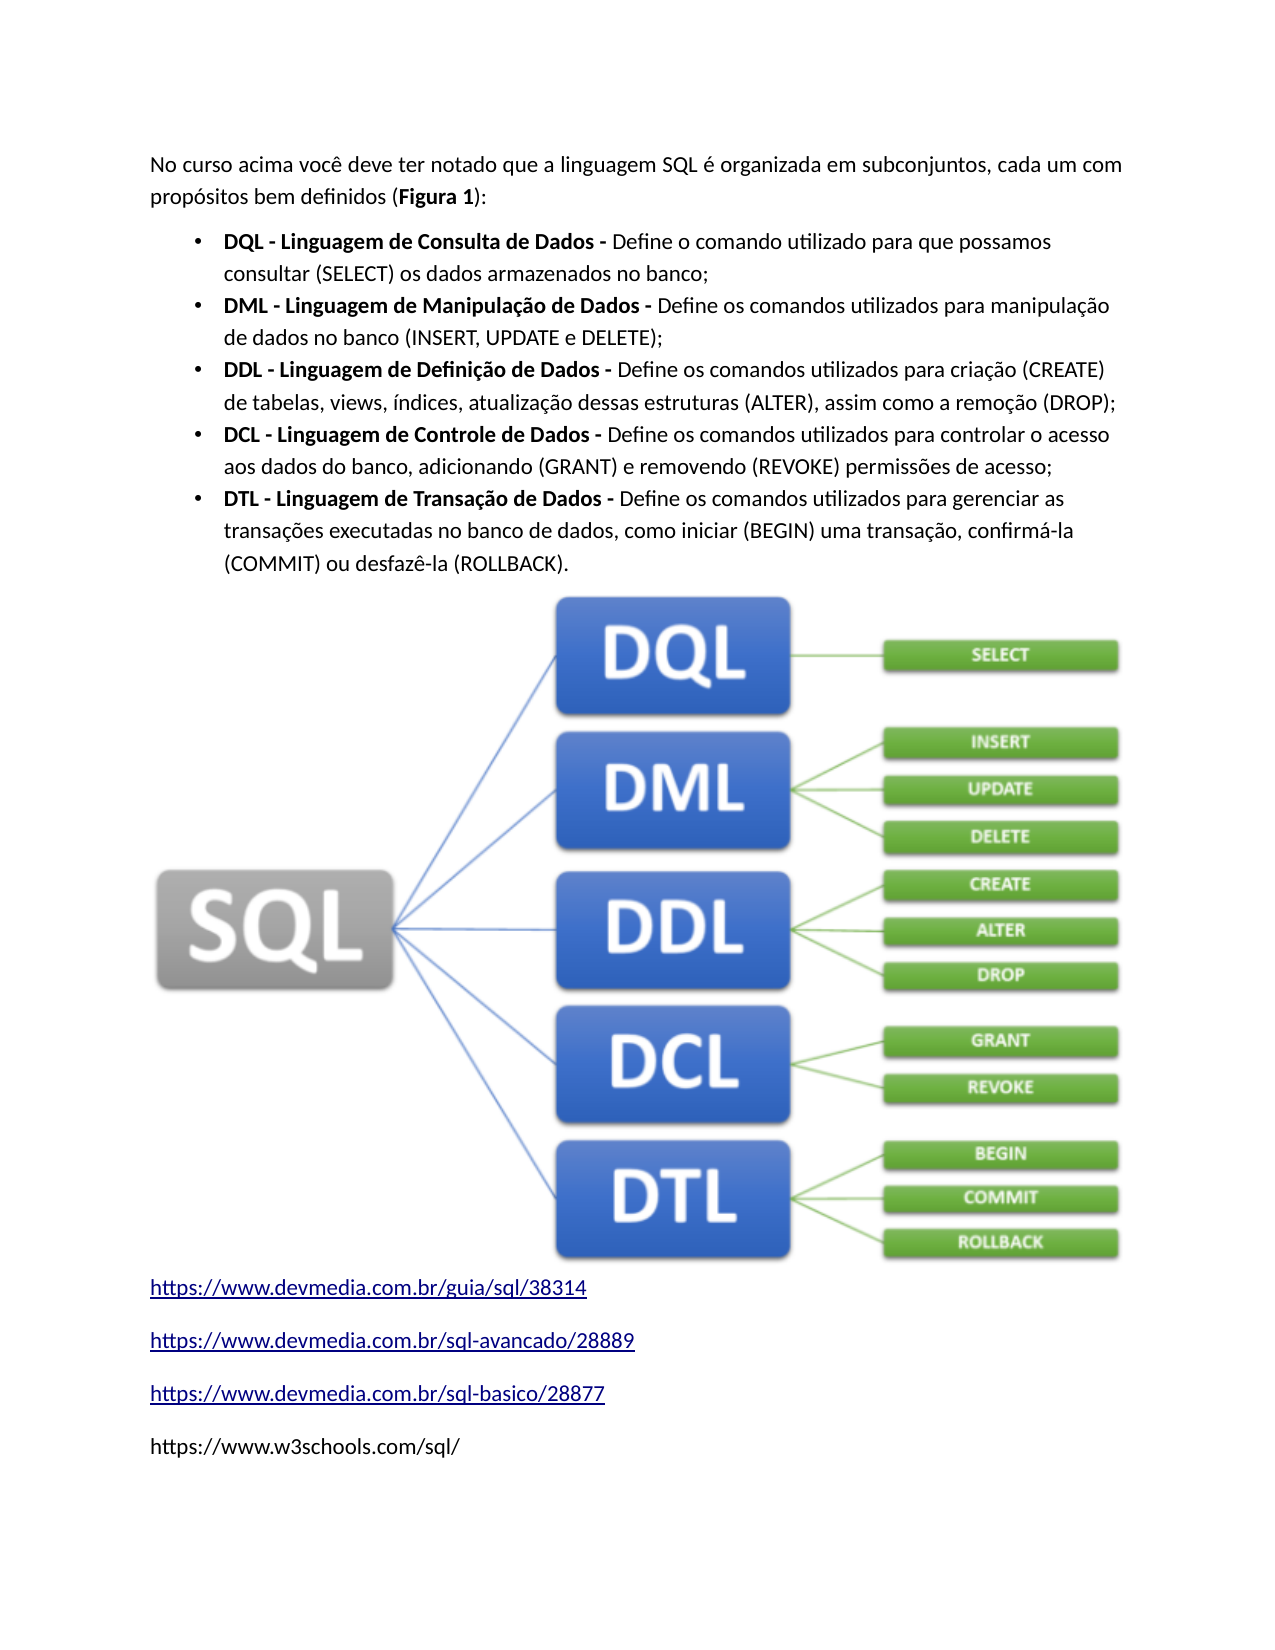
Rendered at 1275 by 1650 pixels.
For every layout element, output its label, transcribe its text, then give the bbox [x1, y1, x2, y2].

text https://www.w3schools.com/sql/ [150, 1432, 1125, 1460]
list DCL - Linguagem de Controle de Dados - Define os comandos utilizados para controlar o acesso aos dados do banco, adicionando (GRANT) e removendo (REVOKE) permissões de acesso; [194, 420, 1125, 480]
picture [150, 593, 1125, 1269]
text https://www.devmedia.com.br/sql-avancado/28889 [150, 1326, 1125, 1354]
list DQL - Linguagem de Consulta de Dados - Define o comando utilizado para que possamos consultar (SELECT) os dados armazenados no banco; [194, 227, 1125, 287]
list DTL - Linguagem de Transação de Dados - Define os comandos utilizados para gerenciar as transações executadas no banco de dados, como iniciar (BEGIN) uma transação, confirmá-la (COMMIT) ou desfazê-la (ROLLBACK). [194, 484, 1125, 577]
list DML - Linguagem de Manipulação de Dados - Define os comandos utilizados para manipulação de dados no banco (INSERT, UPDATE e DELETE); [194, 291, 1125, 351]
text https://www.devmedia.com.br/guia/sql/38314 [150, 1269, 1125, 1301]
list DDL - Linguagem de Definição de Dados - Define os comandos utilizados para criação (CREATE) de tabelas, views, índices, atualização dessas estruturas (ALTER), assim como a remoção (DROP); [194, 356, 1125, 416]
text No curso acima você deve ter notado que a linguagem SQL é organizada em subconjuntos, cada um com propósitos bem definidos (Figura 1): [150, 150, 1125, 210]
text https://www.devmedia.com.br/sql-basico/28877 [150, 1379, 1125, 1407]
